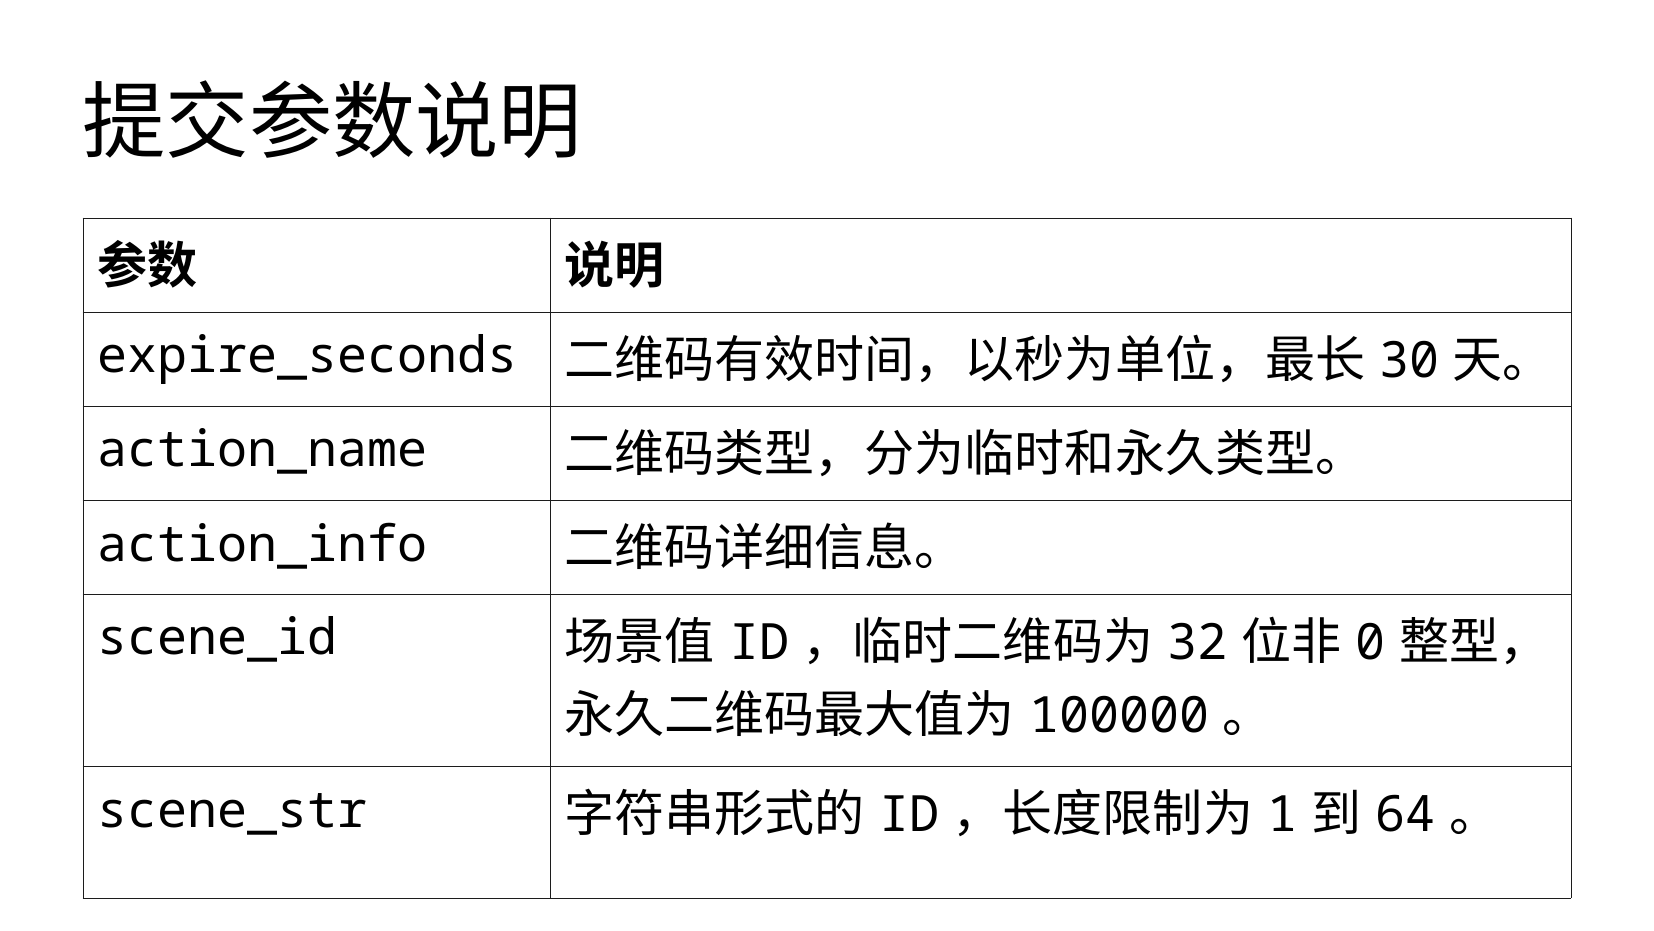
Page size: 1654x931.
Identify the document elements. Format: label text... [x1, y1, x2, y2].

table_cell expire_seconds [84, 313, 550, 406]
table_cell 场景值ID，临时二维码为32位非0整型，永久二维码最大值为100000。 [551, 595, 1571, 766]
table_cell 字符串形式的ID，长度限制为1到64。 [551, 767, 1571, 898]
title 提交参数说明 [82, 37, 1571, 193]
table_cell 二维码详细信息。 [551, 501, 1571, 594]
table_cell scene_str [84, 767, 550, 898]
table_cell 二维码类型，分为临时和永久类型。 [551, 407, 1571, 500]
table_header 说明 [551, 219, 1571, 312]
table_cell action_info [84, 501, 550, 594]
table_cell 二维码有效时间，以秒为单位，最长30天。 [551, 313, 1571, 406]
table_header 参数 [84, 219, 550, 312]
table_cell scene_id [84, 595, 550, 766]
table_cell action_name [84, 407, 550, 500]
